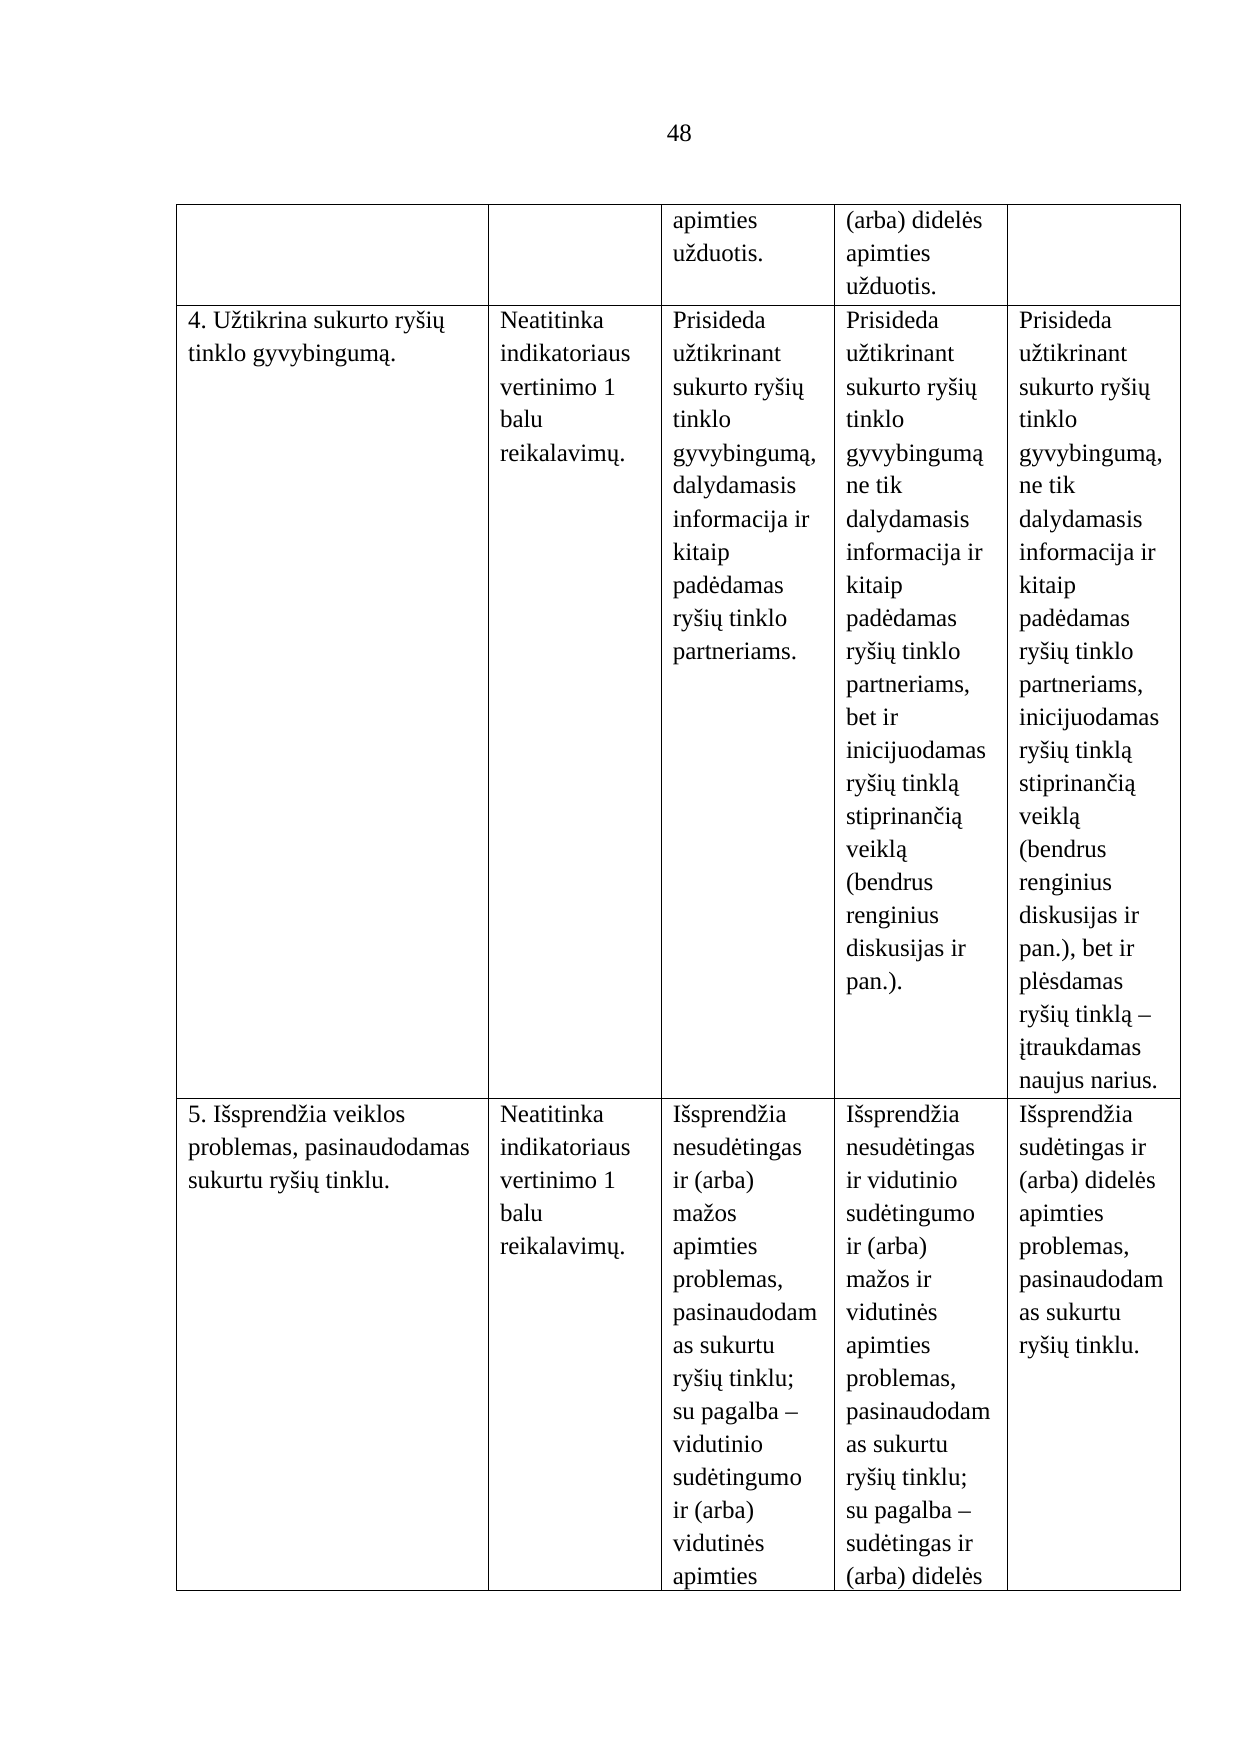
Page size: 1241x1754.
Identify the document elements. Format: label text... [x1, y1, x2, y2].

table_cell Prisideda užtikrinant sukurto ryšių tinklo gyvybingumą, ne tik dalydamasis informacija ir kitaip padėdamas ryšių tinklo partneriams, inicijuodamas ryšių tinklą stiprinančią veiklą (bendrus renginius diskusijas ir pan.), bet ir plėsdamas ryšių tinklą – įtraukdamas naujus narius. [1008, 306, 1180, 1098]
table_cell Neatitinka indikatoriaus vertinimo 1 balu reikalavimų. [489, 1099, 661, 1590]
table_cell Išsprendžia nesudėtingas ir vidutinio sudėtingumo ir (arba) mažos ir vidutinės apimties problemas, pasinaudodamas sukurtu ryšių tinklu; su pagalba – sudėtingas ir (arba) didelės [835, 1099, 1007, 1590]
table_cell 4. Užtikrina sukurto ryšių tinklo gyvybingumą. [177, 306, 488, 1098]
table_cell (arba) didelės apimties užduotis. [835, 205, 1007, 304]
table_cell apimties užduotis. [662, 205, 834, 304]
table_cell Prisideda užtikrinant sukurto ryšių tinklo gyvybingumą, dalydamasis informacija ir kitaip padėdamas ryšių tinklo partneriams. [662, 306, 834, 1098]
table_cell [177, 205, 488, 304]
table_cell [489, 205, 661, 304]
table_cell Išsprendžia nesudėtingas ir (arba) mažos apimties problemas, pasinaudodamas sukurtu ryšių tinklu; su pagalba – vidutinio sudėtingumo ir (arba) vidutinės apimties [662, 1099, 834, 1590]
table_cell Neatitinka indikatoriaus vertinimo 1 balu reikalavimų. [489, 306, 661, 1098]
table_cell 5. Išsprendžia veiklos problemas, pasinaudodamas sukurtu ryšių tinklu. [177, 1099, 488, 1590]
table_cell Prisideda užtikrinant sukurto ryšių tinklo gyvybingumą ne tik dalydamasis informacija ir kitaip padėdamas ryšių tinklo partneriams, bet ir inicijuodamas ryšių tinklą stiprinančią veiklą (bendrus renginius diskusijas ir pan.). [835, 306, 1007, 1098]
table_cell Išsprendžia sudėtingas ir (arba) didelės apimties problemas, pasinaudodamas sukurtu ryšių tinklu. [1008, 1099, 1180, 1590]
table_cell [1008, 205, 1180, 304]
